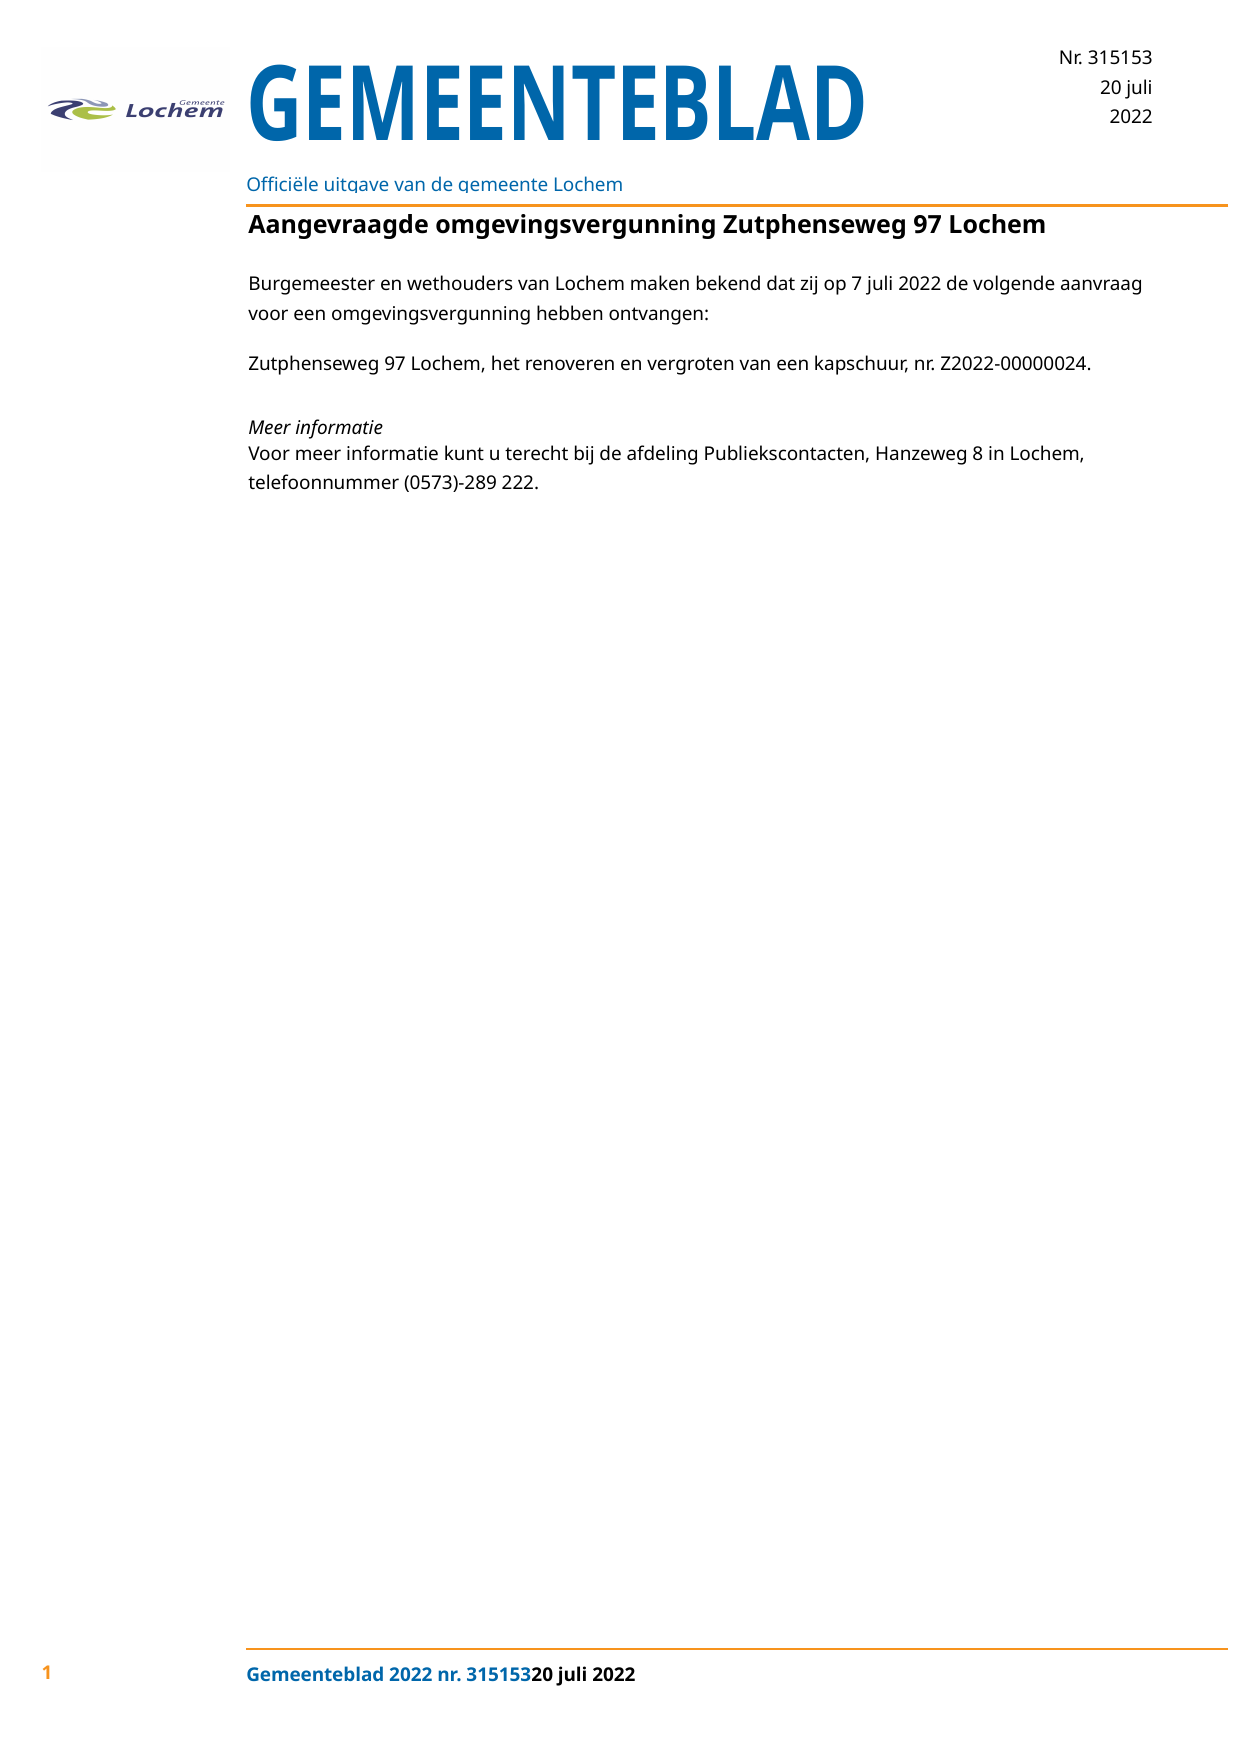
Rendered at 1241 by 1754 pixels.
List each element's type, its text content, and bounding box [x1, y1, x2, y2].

text Burgemeester en wethouders van Lochem maken bekend dat zij op 7 juli 2022 de volgende aanvraag voor een omgevingsvergunning hebben ontvangen: [248, 270, 1152, 326]
text Voor meer informatie kunt u terecht bij de afdeling Publiekscontacten, Hanzeweg 8 in Lochem, telefoonnummer (0573)-289 222. [248, 440, 1152, 495]
text Zutphenseweg 97 Lochem, het renoveren en vergroten van een kapschuur, nr. Z2022-00000024. [248, 350, 1152, 376]
picture [41, 47, 231, 172]
text Aangevraagde omgevingsvergunning Zutphenseweg 97 Lochem [248, 207, 1152, 241]
text Meer informatie [248, 414, 1152, 440]
